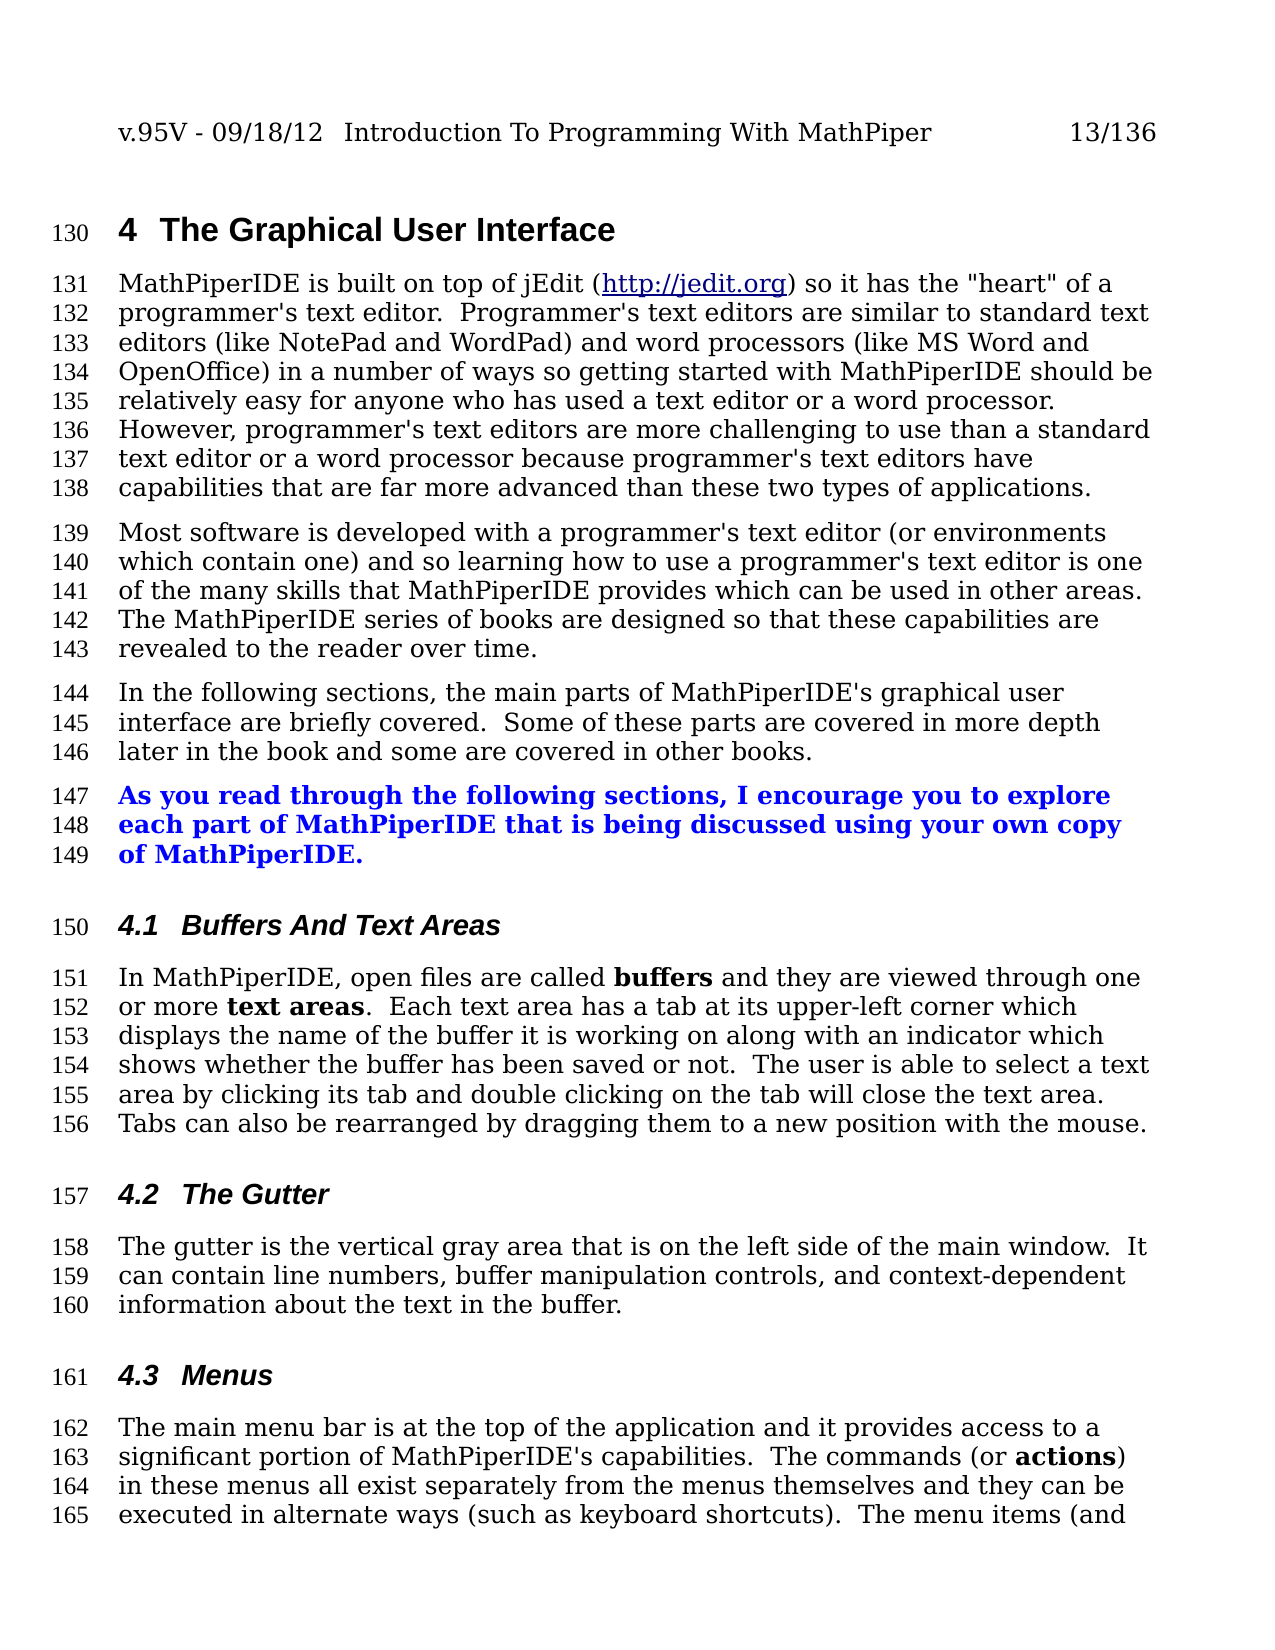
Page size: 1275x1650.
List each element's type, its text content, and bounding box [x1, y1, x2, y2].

subtitle Menus [118, 1358, 1157, 1392]
text The gutter is the vertical gray area that is on the left side of the main window. It can contain line numbers, buffer manipulation controls, and context-dependent information about the text in the buffer. [118, 1232, 1157, 1319]
subtitle Buffers And Text Areas [118, 908, 1157, 942]
text In MathPiperIDE, open files are called buffers and they are viewed through one or more text areas. Each text area has a tab at its upper-left corner which displays the name of the buffer it is working on along with an indicator which shows whether the buffer has been saved or not. The user is able to select a text area by clicking its tab and double clicking on the tab will close the text area. Tabs can also be rearranged by dragging them to a new position with the mouse. [118, 963, 1157, 1138]
text As you read through the following sections, I encourage you to explore each part of MathPiperIDE that is being discussed using your own copy of MathPiperIDE. [118, 781, 1157, 869]
text Most software is developed with a programmer's text editor (or environments which contain one) and so learning how to use a programmer's text editor is one of the many skills that MathPiperIDE provides which can be used in other areas. The MathPiperIDE series of books are designed so that these capabilities are revealed to the reader over time. [118, 518, 1157, 663]
subtitle The Gutter [118, 1177, 1157, 1211]
text In the following sections, the main parts of MathPiperIDE's graphical user interface are briefly covered. Some of these parts are covered in more depth later in the book and some are covered in other books. [118, 678, 1157, 766]
text The main menu bar is at the top of the application and it provides access to a significant portion of MathPiperIDE's capabilities. The commands (or actions) in these menus all exist separately from the menus themselves and they can be executed in alternate ways (such as keyboard shortcuts). The menu items (and [118, 1413, 1157, 1529]
text MathPiperIDE is built on top of jEdit (http://jedit.org) so it has the "heart" of a programmer's text editor. Programmer's text editors are similar to standard text editors (like NotePad and WordPad) and word processors (like MS Word and OpenOffice) in a number of ways so getting started with MathPiperIDE should be relatively easy for anyone who has used a text editor or a word processor. However, programmer's text editors are more challenging to use than a standard text editor or a word processor because programmer's text editors have capabilities that are far more advanced than these two types of applications. [118, 269, 1157, 503]
subtitle The Graphical User Interface [118, 210, 1157, 248]
